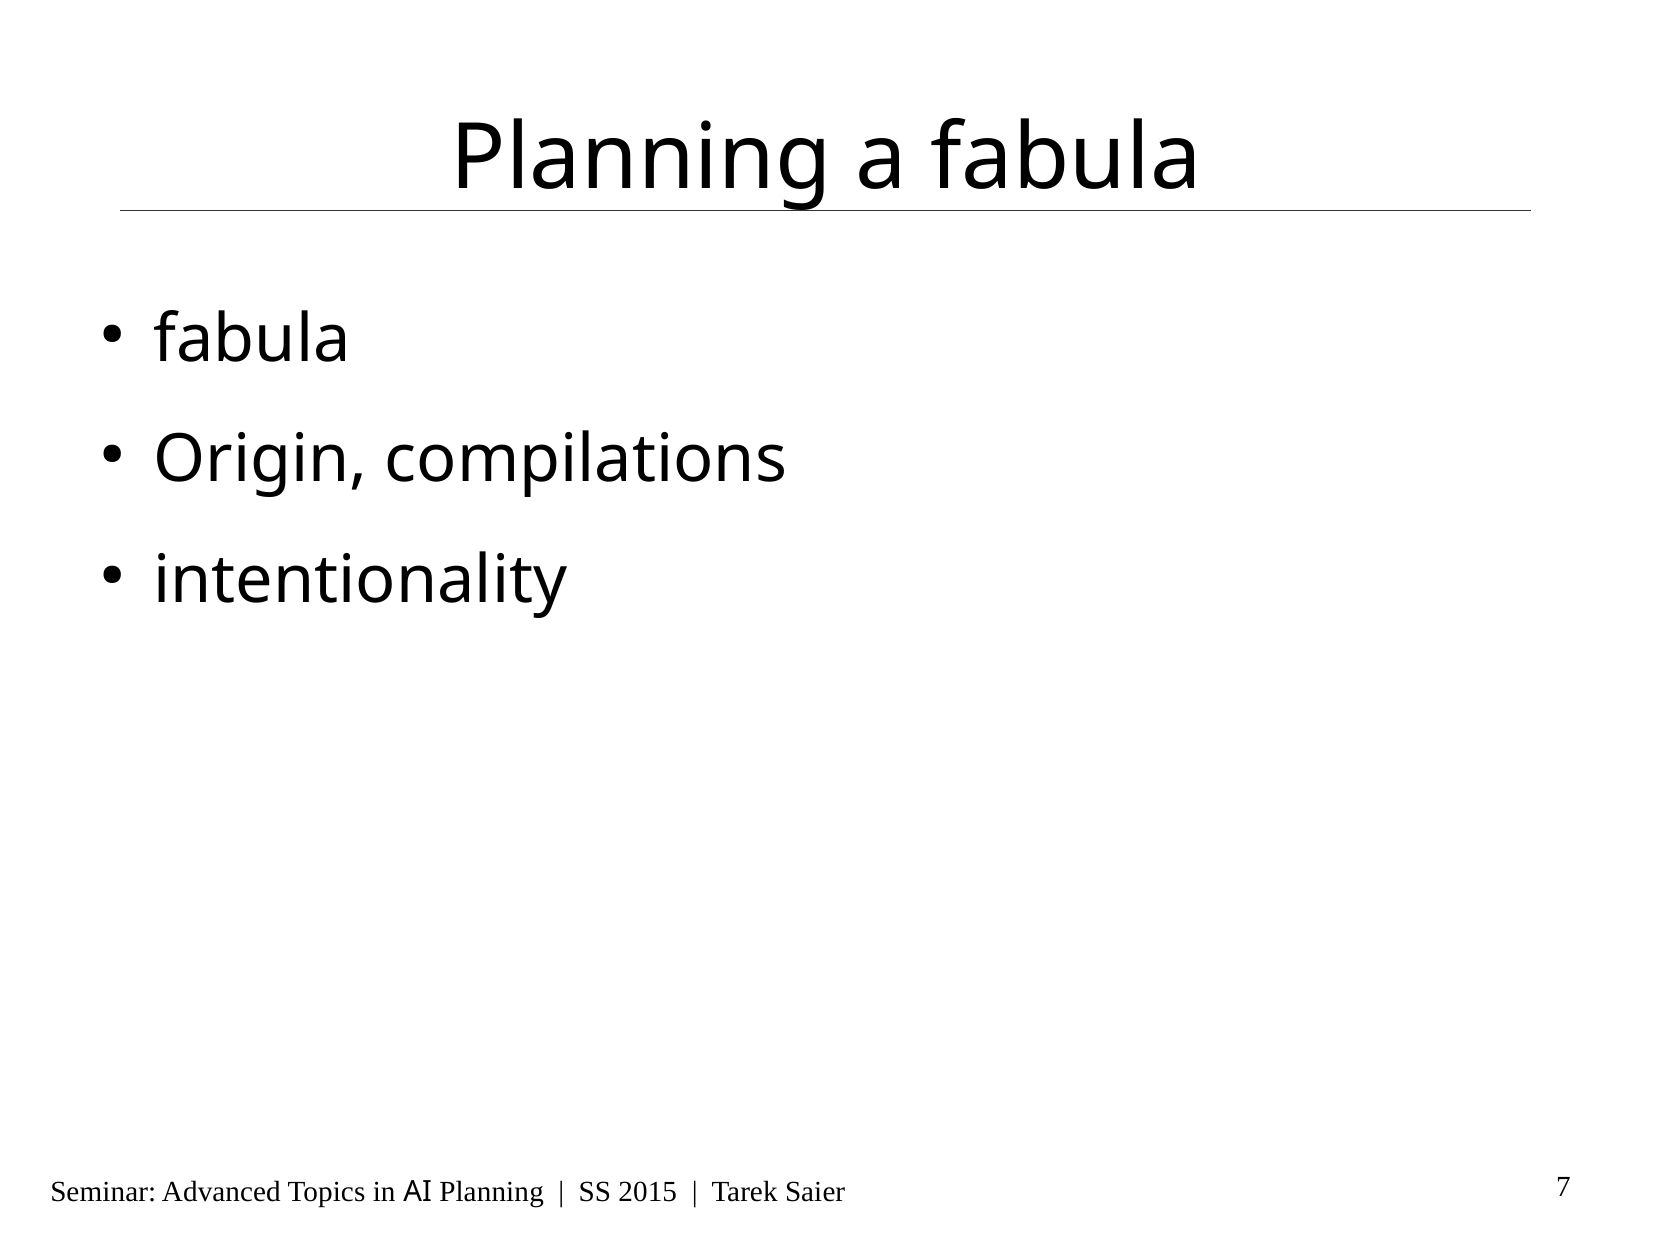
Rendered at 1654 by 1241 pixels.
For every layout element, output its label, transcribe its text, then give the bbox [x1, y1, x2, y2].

title Planning a fabula [82, 49, 1571, 257]
list fabula Origin, compilations intentionality [82, 290, 1571, 1010]
